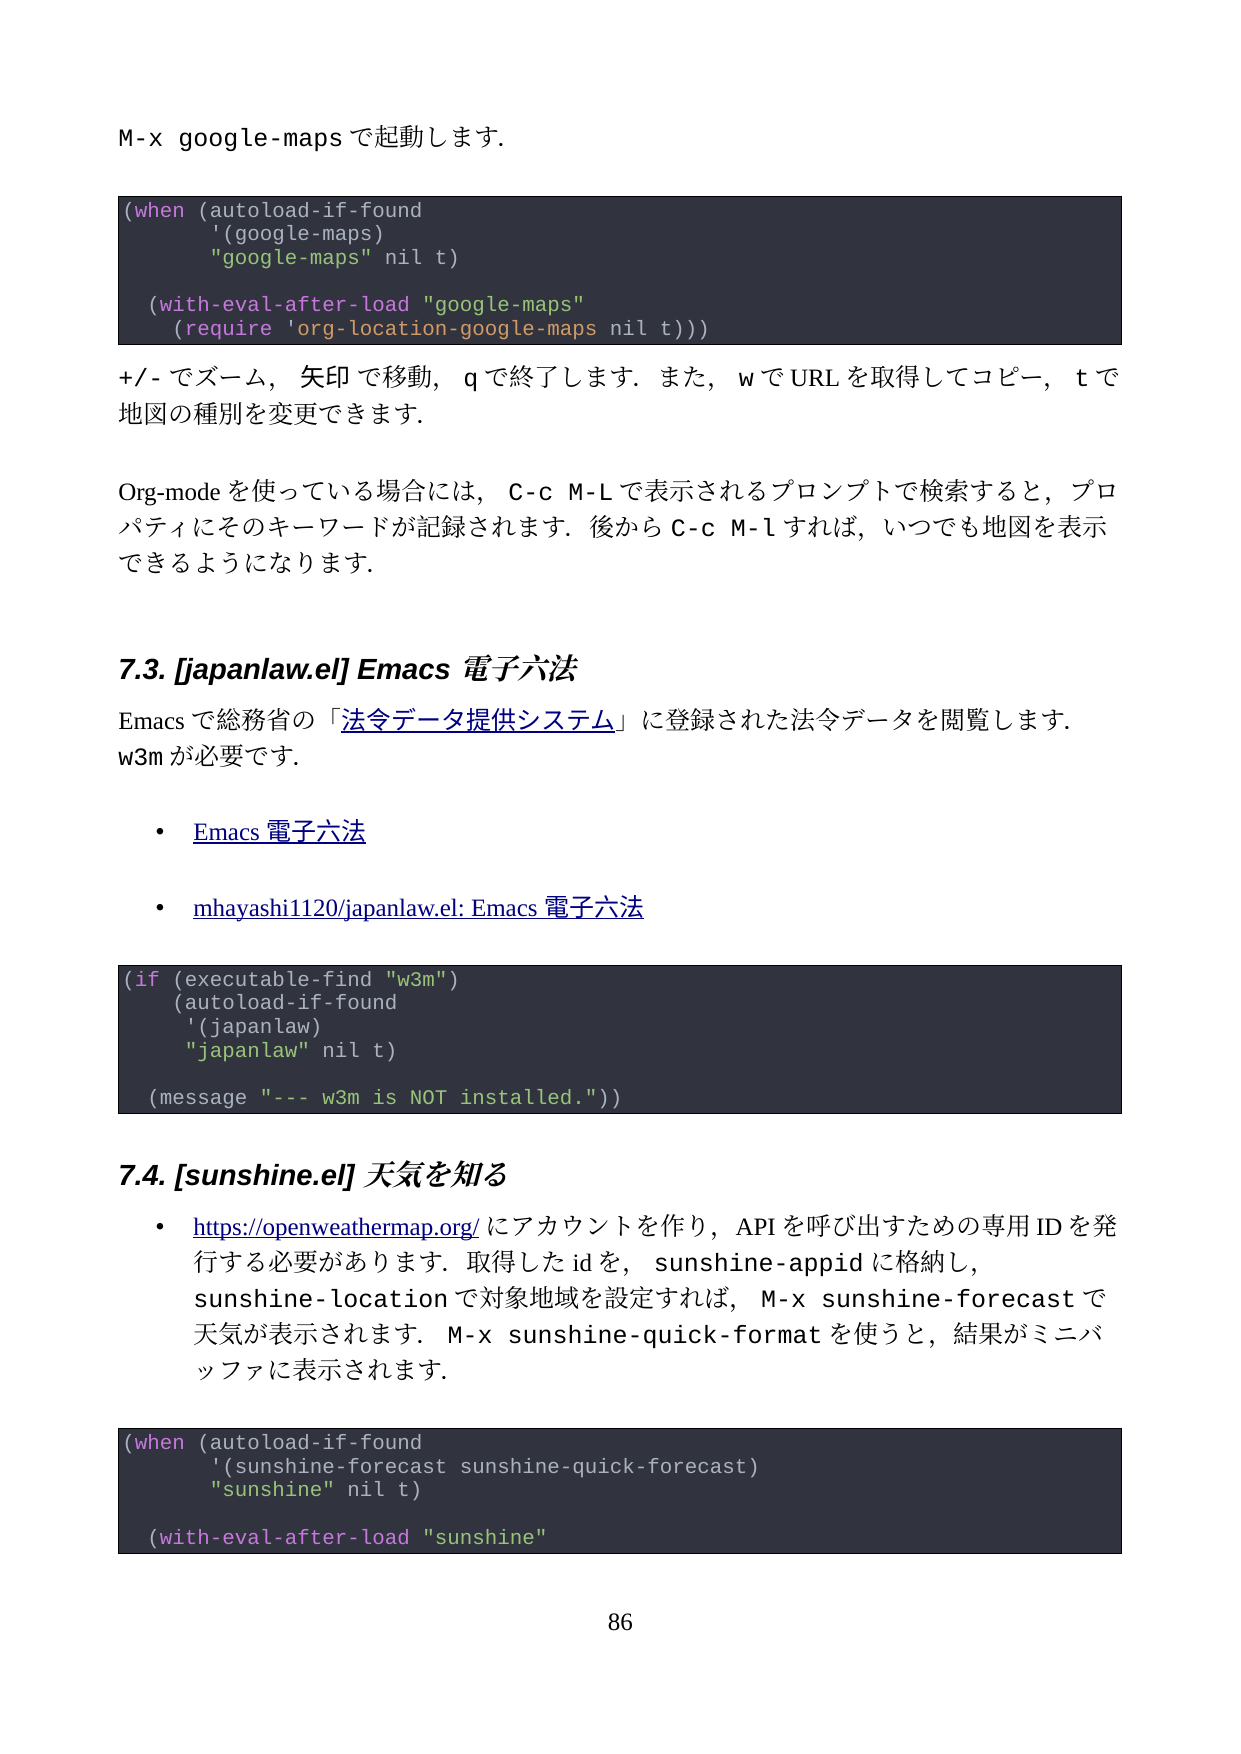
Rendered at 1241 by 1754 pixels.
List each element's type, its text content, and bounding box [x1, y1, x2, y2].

text "japanlaw" nil t) [119, 1036, 1121, 1059]
text (when (autoload-if-found [119, 1429, 1121, 1452]
text (when (autoload-if-found [119, 197, 1121, 219]
list mhayashi1120/japanlaw.el: Emacs 電子六法 [156, 889, 1122, 952]
text (require 'org-location-google-maps nil t))) [119, 314, 1121, 344]
text (if (executable-find "w3m") [119, 966, 1121, 988]
list Emacs 電子六法 [156, 814, 1122, 877]
text '(sunshine-forecast sunshine-quick-forecast) [119, 1452, 1121, 1475]
text (with-eval-after-load "sunshine" [119, 1523, 1121, 1553]
subtitle [japanlaw.el] Emacs 電子六法 [118, 646, 1122, 688]
text M-x google-maps で起動します． [118, 118, 1122, 183]
text Emacs で総務省の「法令データ提供システム」に登録された法令データを閲覧します． w3m が必要です． [118, 701, 1122, 802]
text "google-maps" nil t) [119, 243, 1121, 267]
text Org-mode を使っている場合には， C-c M-L で表示されるプロンプトで検索すると，プロパティにそのキーワードが記録されます．後から C-c M-l すれば，いつでも地図を表示できるようになります． [118, 471, 1122, 609]
text "sunshine" nil t) [119, 1475, 1121, 1499]
text (autoload-if-found [119, 988, 1121, 1012]
list https://openweathermap.org/ にアカウントを作り，APIを呼び出すための専用IDを発行する必要があります．取得した idを， sunshine-appid に格納し， sunshine-location で対象地域を設定すれば， M-x sunshine-forecast で天気が表示されます． M-x sunshine-quick-format を使うと，結果がミニバッファに表示されます． [156, 1206, 1122, 1416]
subtitle [sunshine.el] 天気を知る [118, 1152, 1122, 1194]
text '(google-maps) [119, 219, 1121, 243]
text '(japanlaw) [119, 1012, 1121, 1036]
text (with-eval-after-load "google-maps" [119, 290, 1121, 314]
text (message "--- w3m is NOT installed.")) [119, 1083, 1121, 1113]
text +/- でズーム， 矢印 で移動， q で終了します．また， w でURLを取得してコピー， t で地図の種別を変更できます． [118, 358, 1122, 459]
